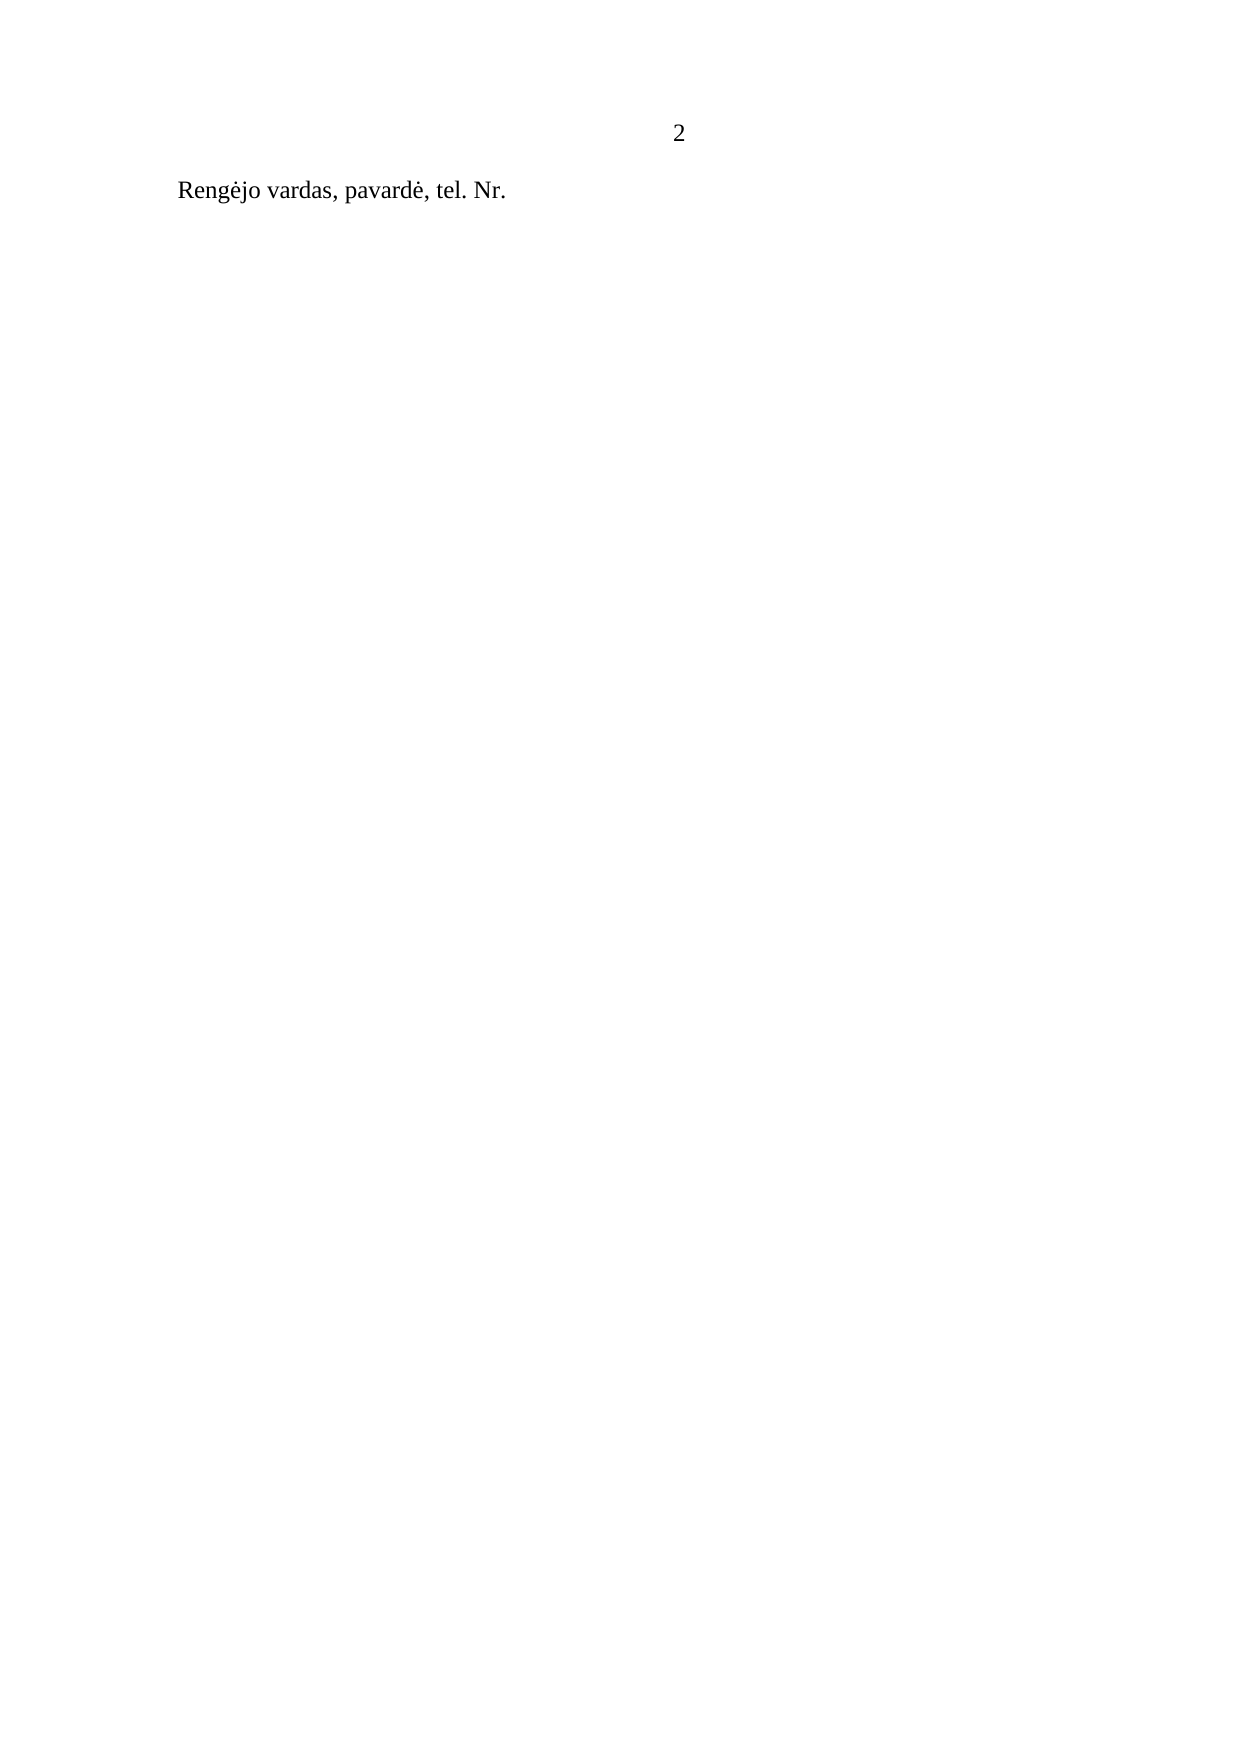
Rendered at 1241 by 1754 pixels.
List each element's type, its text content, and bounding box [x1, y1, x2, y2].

text Rengėjo vardas, pavardė, tel. Nr. [177, 176, 1181, 204]
